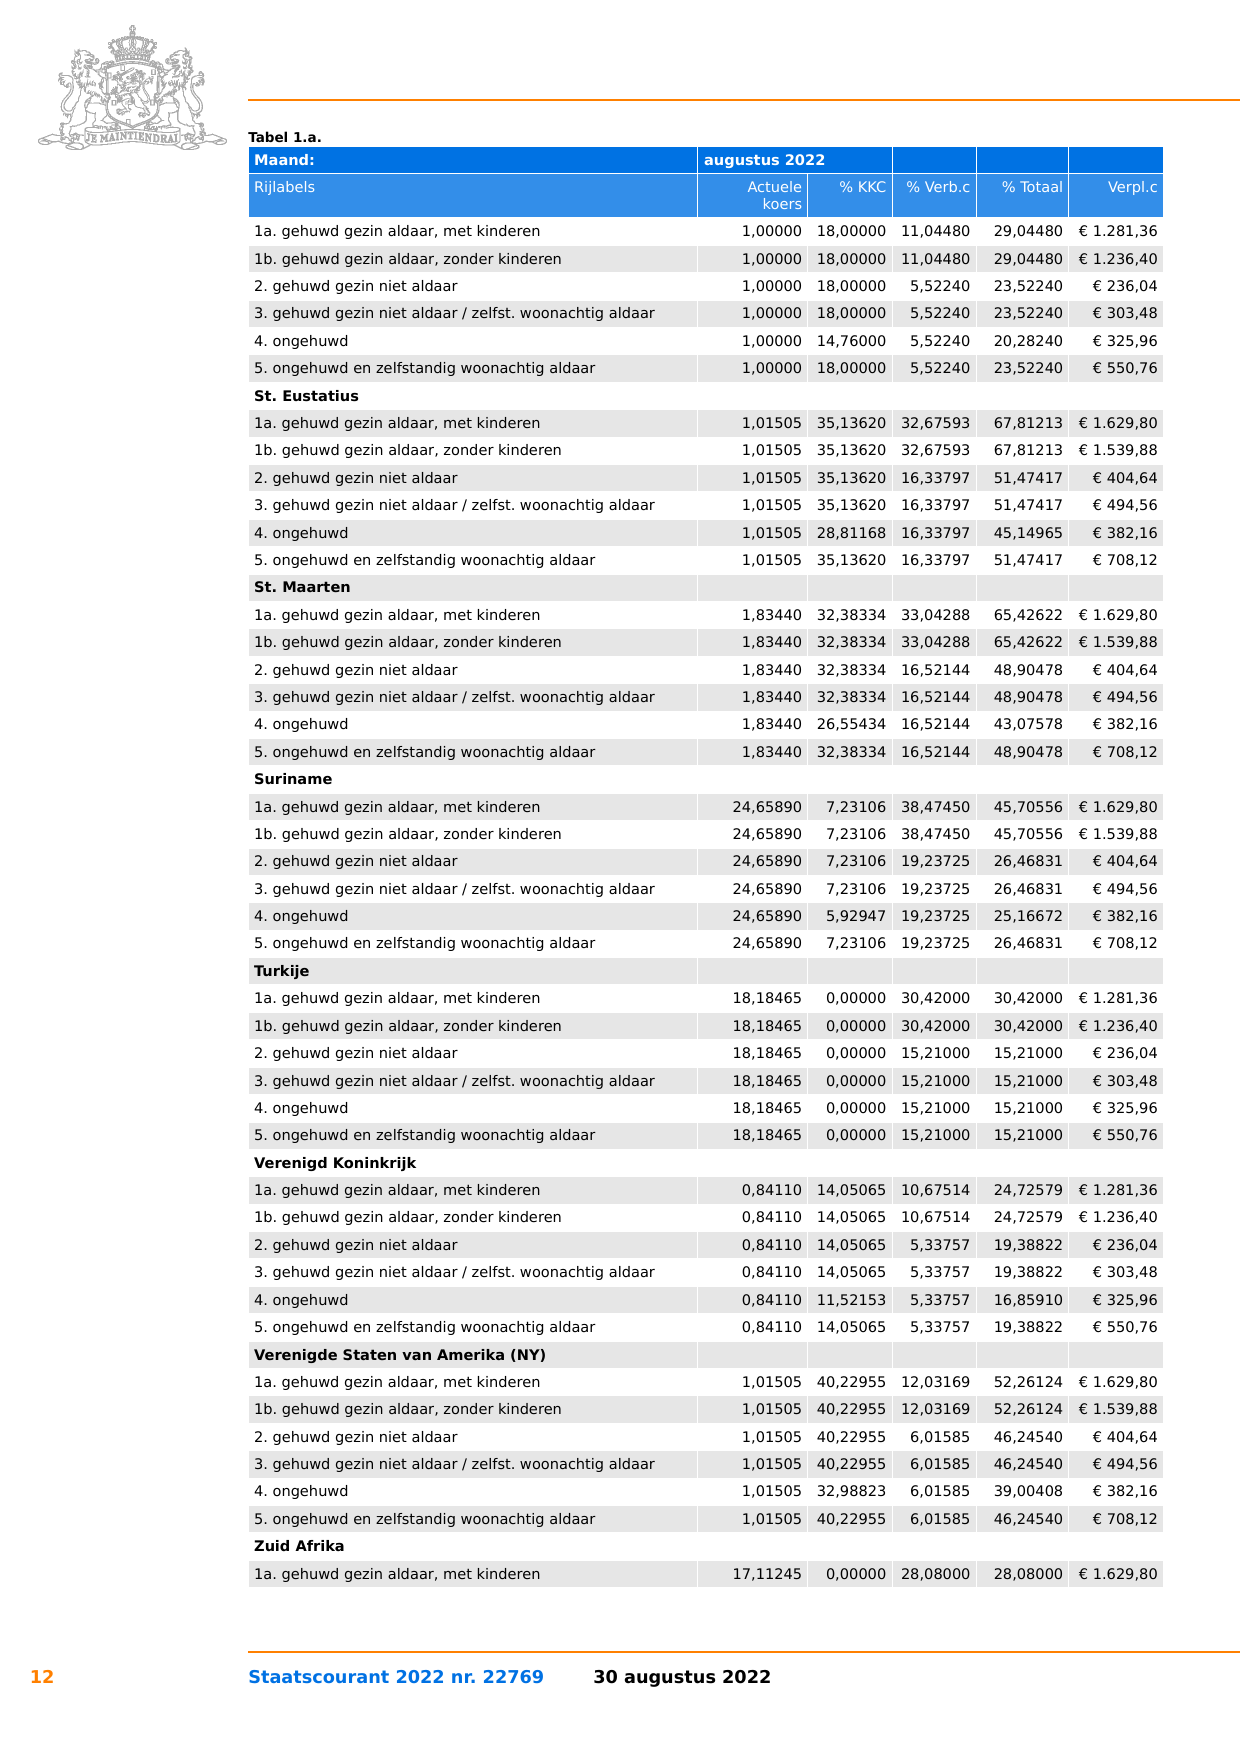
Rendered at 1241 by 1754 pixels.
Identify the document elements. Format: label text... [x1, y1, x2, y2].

table_cell 5,33757 [893, 1314, 976, 1341]
table_cell 16,85910 [977, 1287, 1068, 1313]
table_cell 1,01505 [698, 1479, 807, 1505]
table_cell 48,90478 [977, 684, 1068, 711]
table_cell 26,46831 [977, 876, 1068, 902]
table_cell 35,13620 [808, 465, 892, 491]
table_cell Zuid Afrika [249, 1534, 697, 1560]
table_cell 6,01585 [893, 1479, 976, 1505]
table_cell 40,22955 [808, 1396, 892, 1423]
table_cell [808, 1342, 892, 1368]
table_cell 1a. gehuwd gezin aldaar, met kinderen [249, 410, 697, 437]
table_cell 18,18465 [698, 986, 807, 1012]
table_cell 46,24540 [977, 1451, 1068, 1478]
table_cell € 303,48 [1069, 301, 1163, 327]
table_cell 5. ongehuwd en zelfstandig woonachtig aldaar [249, 1314, 697, 1341]
table_cell 5. ongehuwd en zelfstandig woonachtig aldaar [249, 1123, 697, 1149]
table_cell 16,52144 [893, 684, 976, 711]
table_cell € 1.539,88 [1069, 629, 1163, 656]
table_cell 1a. gehuwd gezin aldaar, met kinderen [249, 219, 697, 245]
table_cell [977, 1342, 1068, 1368]
table_cell % Totaal [977, 174, 1068, 217]
table_cell [893, 1342, 976, 1368]
table_cell 1,01505 [698, 438, 807, 464]
table_cell 1a. gehuwd gezin aldaar, met kinderen [249, 1561, 697, 1587]
table_cell 14,05065 [808, 1260, 892, 1286]
table_cell 5. ongehuwd en zelfstandig woonachtig aldaar [249, 931, 697, 957]
table_cell 7,23106 [808, 876, 892, 902]
table_cell 1a. gehuwd gezin aldaar, met kinderen [249, 602, 697, 628]
table_cell 45,70556 [977, 821, 1068, 847]
table_cell 51,47417 [977, 465, 1068, 491]
table_cell 16,52144 [893, 712, 976, 738]
table_cell [1069, 383, 1163, 409]
table_cell 2. gehuwd gezin niet aldaar [249, 1040, 697, 1067]
table_cell [698, 1150, 807, 1176]
table_cell [1069, 147, 1163, 173]
table_cell 15,21000 [893, 1068, 976, 1094]
table_cell 17,11245 [698, 1561, 807, 1587]
table_cell [698, 766, 807, 793]
table_cell [893, 575, 976, 601]
table_cell 1,01505 [698, 465, 807, 491]
table_cell 10,67514 [893, 1205, 976, 1231]
table_cell 0,84110 [698, 1260, 807, 1286]
table_cell [977, 575, 1068, 601]
table_cell 3. gehuwd gezin niet aldaar / zelfst. woonachtig aldaar [249, 876, 697, 902]
table_cell 24,65890 [698, 794, 807, 820]
table_cell 18,18465 [698, 1123, 807, 1149]
table_cell 14,05065 [808, 1232, 892, 1258]
table_header Tabel 1.a. [248, 130, 1163, 146]
table_cell 18,18465 [698, 1013, 807, 1039]
table_cell [977, 1534, 1068, 1560]
table_cell 40,22955 [808, 1369, 892, 1395]
table_cell 1,83440 [698, 739, 807, 765]
table_cell 38,47450 [893, 794, 976, 820]
table_cell 1,83440 [698, 629, 807, 656]
table_cell Turkije [249, 958, 697, 984]
table_cell 5,52240 [893, 273, 976, 299]
table_cell 19,23725 [893, 931, 976, 957]
table_cell Suriname [249, 766, 697, 793]
table_cell € 404,64 [1069, 465, 1163, 491]
table_cell € 325,96 [1069, 328, 1163, 354]
table_cell [1069, 958, 1163, 984]
table_cell 28,81168 [808, 520, 892, 546]
table_cell € 550,76 [1069, 1314, 1163, 1341]
table_cell € 1.629,80 [1069, 410, 1163, 437]
table_cell [1069, 1150, 1163, 1176]
table_cell 15,21000 [893, 1095, 976, 1121]
table_cell 15,21000 [893, 1040, 976, 1067]
table_cell 1,00000 [698, 328, 807, 354]
table_cell 43,07578 [977, 712, 1068, 738]
table_cell [698, 383, 807, 409]
table_cell % KKC [808, 174, 892, 217]
table_cell [808, 1534, 892, 1560]
table_cell St. Eustatius [249, 383, 697, 409]
table_cell 5,52240 [893, 301, 976, 327]
table_cell € 404,64 [1069, 657, 1163, 683]
table_cell 1a. gehuwd gezin aldaar, met kinderen [249, 986, 697, 1012]
table_cell 12,03169 [893, 1396, 976, 1423]
table_cell 32,67593 [893, 438, 976, 464]
table_cell 67,81213 [977, 438, 1068, 464]
table_cell 32,38334 [808, 684, 892, 711]
table_cell 0,00000 [808, 1040, 892, 1067]
table_cell 7,23106 [808, 821, 892, 847]
table_cell 5,33757 [893, 1232, 976, 1258]
table_cell 16,33797 [893, 520, 976, 546]
table_cell € 1.629,80 [1069, 794, 1163, 820]
table_cell 12,03169 [893, 1369, 976, 1395]
table_cell € 382,16 [1069, 520, 1163, 546]
table_cell Verenigde Staten van Amerika (NY) [249, 1342, 697, 1368]
table_cell 32,38334 [808, 739, 892, 765]
table_cell 32,38334 [808, 629, 892, 656]
table_cell [893, 147, 976, 173]
table_cell 14,05065 [808, 1314, 892, 1341]
table_cell 24,72579 [977, 1177, 1068, 1204]
table_cell € 1.629,80 [1069, 602, 1163, 628]
table_cell 5,33757 [893, 1260, 976, 1286]
table_cell 23,52240 [977, 301, 1068, 327]
table_cell € 382,16 [1069, 903, 1163, 930]
table_cell 15,21000 [977, 1095, 1068, 1121]
table_cell 35,13620 [808, 547, 892, 573]
table_cell 0,84110 [698, 1232, 807, 1258]
table_cell 19,23725 [893, 876, 976, 902]
table_cell 11,52153 [808, 1287, 892, 1313]
table_cell € 494,56 [1069, 493, 1163, 519]
table_cell 1,01505 [698, 1369, 807, 1395]
table_cell 0,00000 [808, 1123, 892, 1149]
table_cell 30,42000 [977, 1013, 1068, 1039]
table_cell 28,08000 [977, 1561, 1068, 1587]
table_cell 30,42000 [893, 1013, 976, 1039]
table_cell 5,52240 [893, 355, 976, 382]
table_cell 1b. gehuwd gezin aldaar, zonder kinderen [249, 1396, 697, 1423]
table_cell [1069, 1342, 1163, 1368]
table_cell 1,01505 [698, 1506, 807, 1532]
table_cell 1,00000 [698, 246, 807, 272]
table_cell 0,00000 [808, 1013, 892, 1039]
table_cell St. Maarten [249, 575, 697, 601]
table_cell € 1.629,80 [1069, 1369, 1163, 1395]
table_cell 18,00000 [808, 219, 892, 245]
table_cell Verpl.c [1069, 174, 1163, 217]
table_cell 1,00000 [698, 355, 807, 382]
table_cell 39,00408 [977, 1479, 1068, 1505]
table_cell Maand: [249, 147, 697, 173]
table_cell 7,23106 [808, 849, 892, 875]
table_cell 6,01585 [893, 1451, 976, 1478]
table_cell 45,14965 [977, 520, 1068, 546]
table_cell 18,18465 [698, 1040, 807, 1067]
table_cell 1,01505 [698, 1424, 807, 1450]
table_cell [893, 1150, 976, 1176]
table_cell 1,01505 [698, 520, 807, 546]
table_cell 19,38822 [977, 1232, 1068, 1258]
table_cell 0,84110 [698, 1205, 807, 1231]
table_cell 0,00000 [808, 1068, 892, 1094]
table_cell [698, 575, 807, 601]
table_cell [1069, 575, 1163, 601]
table_cell 1,00000 [698, 219, 807, 245]
table_cell [808, 958, 892, 984]
table_cell 15,21000 [977, 1123, 1068, 1149]
table_cell 4. ongehuwd [249, 712, 697, 738]
table_cell 2. gehuwd gezin niet aldaar [249, 849, 697, 875]
table_cell 14,05065 [808, 1177, 892, 1204]
table_cell 16,33797 [893, 465, 976, 491]
table_cell 24,65890 [698, 849, 807, 875]
table_cell 16,52144 [893, 739, 976, 765]
table_cell € 708,12 [1069, 1506, 1163, 1532]
table_cell [1069, 766, 1163, 793]
table_cell 5,52240 [893, 328, 976, 354]
table_cell 6,01585 [893, 1424, 976, 1450]
table_cell 1,83440 [698, 684, 807, 711]
table_cell 1,01505 [698, 1396, 807, 1423]
table_cell 15,21000 [977, 1040, 1068, 1067]
table_cell 6,01585 [893, 1506, 976, 1532]
table_cell 23,52240 [977, 355, 1068, 382]
table_cell 18,18465 [698, 1068, 807, 1094]
table_cell [808, 1150, 892, 1176]
table_cell 29,04480 [977, 246, 1068, 272]
table_cell € 325,96 [1069, 1287, 1163, 1313]
table_cell [808, 383, 892, 409]
table_cell augustus 2022 [698, 147, 892, 173]
table_cell [893, 766, 976, 793]
table_cell 18,00000 [808, 355, 892, 382]
table_cell € 494,56 [1069, 876, 1163, 902]
table_cell 7,23106 [808, 794, 892, 820]
table_cell 1,83440 [698, 712, 807, 738]
table_cell 0,00000 [808, 1095, 892, 1121]
table_cell 35,13620 [808, 493, 892, 519]
table_cell € 550,76 [1069, 1123, 1163, 1149]
table_cell 5. ongehuwd en zelfstandig woonachtig aldaar [249, 355, 697, 382]
table_cell 11,04480 [893, 219, 976, 245]
table_cell 46,24540 [977, 1506, 1068, 1532]
table_cell € 382,16 [1069, 712, 1163, 738]
table_cell 33,04288 [893, 602, 976, 628]
table_cell 1a. gehuwd gezin aldaar, met kinderen [249, 1177, 697, 1204]
table_cell 19,38822 [977, 1260, 1068, 1286]
table_cell Rijlabels [249, 174, 697, 217]
table_cell 24,65890 [698, 903, 807, 930]
table_cell [977, 958, 1068, 984]
table_cell 35,13620 [808, 410, 892, 437]
table_cell 2. gehuwd gezin niet aldaar [249, 1424, 697, 1450]
table_cell 24,65890 [698, 876, 807, 902]
table_cell € 1.281,36 [1069, 219, 1163, 245]
table_cell [808, 575, 892, 601]
table_cell 65,42622 [977, 629, 1068, 656]
table_cell 2. gehuwd gezin niet aldaar [249, 1232, 697, 1258]
table_cell 67,81213 [977, 410, 1068, 437]
table_cell 5. ongehuwd en zelfstandig woonachtig aldaar [249, 1506, 697, 1532]
table_cell 24,65890 [698, 821, 807, 847]
table_cell 40,22955 [808, 1506, 892, 1532]
table_cell 11,04480 [893, 246, 976, 272]
table_cell 23,52240 [977, 273, 1068, 299]
table_cell 26,46831 [977, 931, 1068, 957]
table_cell € 708,12 [1069, 931, 1163, 957]
table_cell [977, 383, 1068, 409]
table_cell 0,84110 [698, 1177, 807, 1204]
table_cell 2. gehuwd gezin niet aldaar [249, 657, 697, 683]
table_cell 19,23725 [893, 903, 976, 930]
table_cell 5. ongehuwd en zelfstandig woonachtig aldaar [249, 547, 697, 573]
table_cell 0,00000 [808, 1561, 892, 1587]
table_cell 2. gehuwd gezin niet aldaar [249, 273, 697, 299]
table_cell 3. gehuwd gezin niet aldaar / zelfst. woonachtig aldaar [249, 1451, 697, 1478]
table_cell € 1.236,40 [1069, 1013, 1163, 1039]
table_cell 51,47417 [977, 493, 1068, 519]
table_cell Verenigd Koninkrijk [249, 1150, 697, 1176]
table_cell 18,18465 [698, 1095, 807, 1121]
table_cell 1,00000 [698, 301, 807, 327]
table_cell 52,26124 [977, 1369, 1068, 1395]
table_cell 5,92947 [808, 903, 892, 930]
table_cell € 236,04 [1069, 1232, 1163, 1258]
table_cell € 404,64 [1069, 849, 1163, 875]
table_cell 2. gehuwd gezin niet aldaar [249, 465, 697, 491]
table_cell 18,00000 [808, 301, 892, 327]
table_cell 4. ongehuwd [249, 903, 697, 930]
table_cell 16,33797 [893, 493, 976, 519]
table_cell 26,55434 [808, 712, 892, 738]
table_cell 3. gehuwd gezin niet aldaar / zelfst. woonachtig aldaar [249, 301, 697, 327]
table_cell 14,05065 [808, 1205, 892, 1231]
table_cell 19,23725 [893, 849, 976, 875]
table_cell € 1.539,88 [1069, 438, 1163, 464]
table_cell [808, 766, 892, 793]
table_cell 7,23106 [808, 931, 892, 957]
table_cell € 494,56 [1069, 684, 1163, 711]
table_cell € 236,04 [1069, 273, 1163, 299]
table_cell 15,21000 [893, 1123, 976, 1149]
table_cell 5. ongehuwd en zelfstandig woonachtig aldaar [249, 739, 697, 765]
table_cell 4. ongehuwd [249, 520, 697, 546]
table_cell 24,65890 [698, 931, 807, 957]
table_cell € 325,96 [1069, 1095, 1163, 1121]
table_cell € 1.629,80 [1069, 1561, 1163, 1587]
table_cell 48,90478 [977, 657, 1068, 683]
table_cell 38,47450 [893, 821, 976, 847]
table_cell 0,00000 [808, 986, 892, 1012]
table_cell 65,42622 [977, 602, 1068, 628]
table_cell € 550,76 [1069, 355, 1163, 382]
table_cell 29,04480 [977, 219, 1068, 245]
table_cell 3. gehuwd gezin niet aldaar / zelfst. woonachtig aldaar [249, 1068, 697, 1094]
table_cell [977, 147, 1068, 173]
table_cell 32,38334 [808, 657, 892, 683]
table_cell 32,98823 [808, 1479, 892, 1505]
table_cell 16,52144 [893, 657, 976, 683]
table_cell 40,22955 [808, 1424, 892, 1450]
table_cell 18,00000 [808, 273, 892, 299]
table_cell € 303,48 [1069, 1260, 1163, 1286]
table_cell 52,26124 [977, 1396, 1068, 1423]
table_cell 1,83440 [698, 602, 807, 628]
table_cell [893, 383, 976, 409]
table_cell 30,42000 [977, 986, 1068, 1012]
table_cell 1b. gehuwd gezin aldaar, zonder kinderen [249, 629, 697, 656]
table_cell 19,38822 [977, 1314, 1068, 1341]
table_cell € 236,04 [1069, 1040, 1163, 1067]
table_cell 1,01505 [698, 410, 807, 437]
table_cell 4. ongehuwd [249, 328, 697, 354]
table_cell 24,72579 [977, 1205, 1068, 1231]
table_cell € 404,64 [1069, 1424, 1163, 1450]
table_cell [893, 958, 976, 984]
table_cell [698, 958, 807, 984]
table_cell 1b. gehuwd gezin aldaar, zonder kinderen [249, 246, 697, 272]
table_cell 25,16672 [977, 903, 1068, 930]
table_cell 45,70556 [977, 794, 1068, 820]
table_cell € 382,16 [1069, 1479, 1163, 1505]
table_cell 32,67593 [893, 410, 976, 437]
table_cell 1b. gehuwd gezin aldaar, zonder kinderen [249, 1013, 697, 1039]
table_cell € 708,12 [1069, 547, 1163, 573]
table_cell 4. ongehuwd [249, 1479, 697, 1505]
table_cell [1069, 1534, 1163, 1560]
table_cell 46,24540 [977, 1424, 1068, 1450]
picture [38, 25, 227, 150]
table_cell 0,84110 [698, 1287, 807, 1313]
table_cell 1,83440 [698, 657, 807, 683]
table_cell 1,01505 [698, 1451, 807, 1478]
table_cell € 494,56 [1069, 1451, 1163, 1478]
table_cell 15,21000 [977, 1068, 1068, 1094]
table_cell 4. ongehuwd [249, 1095, 697, 1121]
table_cell 35,13620 [808, 438, 892, 464]
table_cell € 1.539,88 [1069, 821, 1163, 847]
table_cell 1b. gehuwd gezin aldaar, zonder kinderen [249, 821, 697, 847]
table_cell 33,04288 [893, 629, 976, 656]
table_cell % Verb.c [893, 174, 976, 217]
table_cell € 1.236,40 [1069, 1205, 1163, 1231]
table_cell 0,84110 [698, 1314, 807, 1341]
table_cell 18,00000 [808, 246, 892, 272]
table_cell 40,22955 [808, 1451, 892, 1478]
table_cell 48,90478 [977, 739, 1068, 765]
table_cell 16,33797 [893, 547, 976, 573]
table_cell [893, 1534, 976, 1560]
table_cell 3. gehuwd gezin niet aldaar / zelfst. woonachtig aldaar [249, 684, 697, 711]
table_cell 28,08000 [893, 1561, 976, 1587]
table_cell [698, 1342, 807, 1368]
table_cell 1,01505 [698, 547, 807, 573]
table_cell 5,33757 [893, 1287, 976, 1313]
table_cell 1b. gehuwd gezin aldaar, zonder kinderen [249, 438, 697, 464]
table_cell € 1.236,40 [1069, 246, 1163, 272]
table_cell 1,01505 [698, 493, 807, 519]
table_cell 20,28240 [977, 328, 1068, 354]
table_cell 3. gehuwd gezin niet aldaar / zelfst. woonachtig aldaar [249, 1260, 697, 1286]
table_cell 1a. gehuwd gezin aldaar, met kinderen [249, 794, 697, 820]
table_cell € 708,12 [1069, 739, 1163, 765]
table_cell Actuele koers [698, 174, 807, 217]
table_cell 14,76000 [808, 328, 892, 354]
table_cell 1b. gehuwd gezin aldaar, zonder kinderen [249, 1205, 697, 1231]
table_cell 4. ongehuwd [249, 1287, 697, 1313]
table_cell 30,42000 [893, 986, 976, 1012]
table_cell 26,46831 [977, 849, 1068, 875]
table_cell 3. gehuwd gezin niet aldaar / zelfst. woonachtig aldaar [249, 493, 697, 519]
table_cell € 303,48 [1069, 1068, 1163, 1094]
table_cell 1a. gehuwd gezin aldaar, met kinderen [249, 1369, 697, 1395]
table_cell [977, 766, 1068, 793]
table_cell € 1.281,36 [1069, 1177, 1163, 1204]
table_cell 1,00000 [698, 273, 807, 299]
table_cell [698, 1534, 807, 1560]
table_cell [977, 1150, 1068, 1176]
table_cell 32,38334 [808, 602, 892, 628]
table_cell € 1.281,36 [1069, 986, 1163, 1012]
table_cell 10,67514 [893, 1177, 976, 1204]
table_cell 51,47417 [977, 547, 1068, 573]
table_cell € 1.539,88 [1069, 1396, 1163, 1423]
